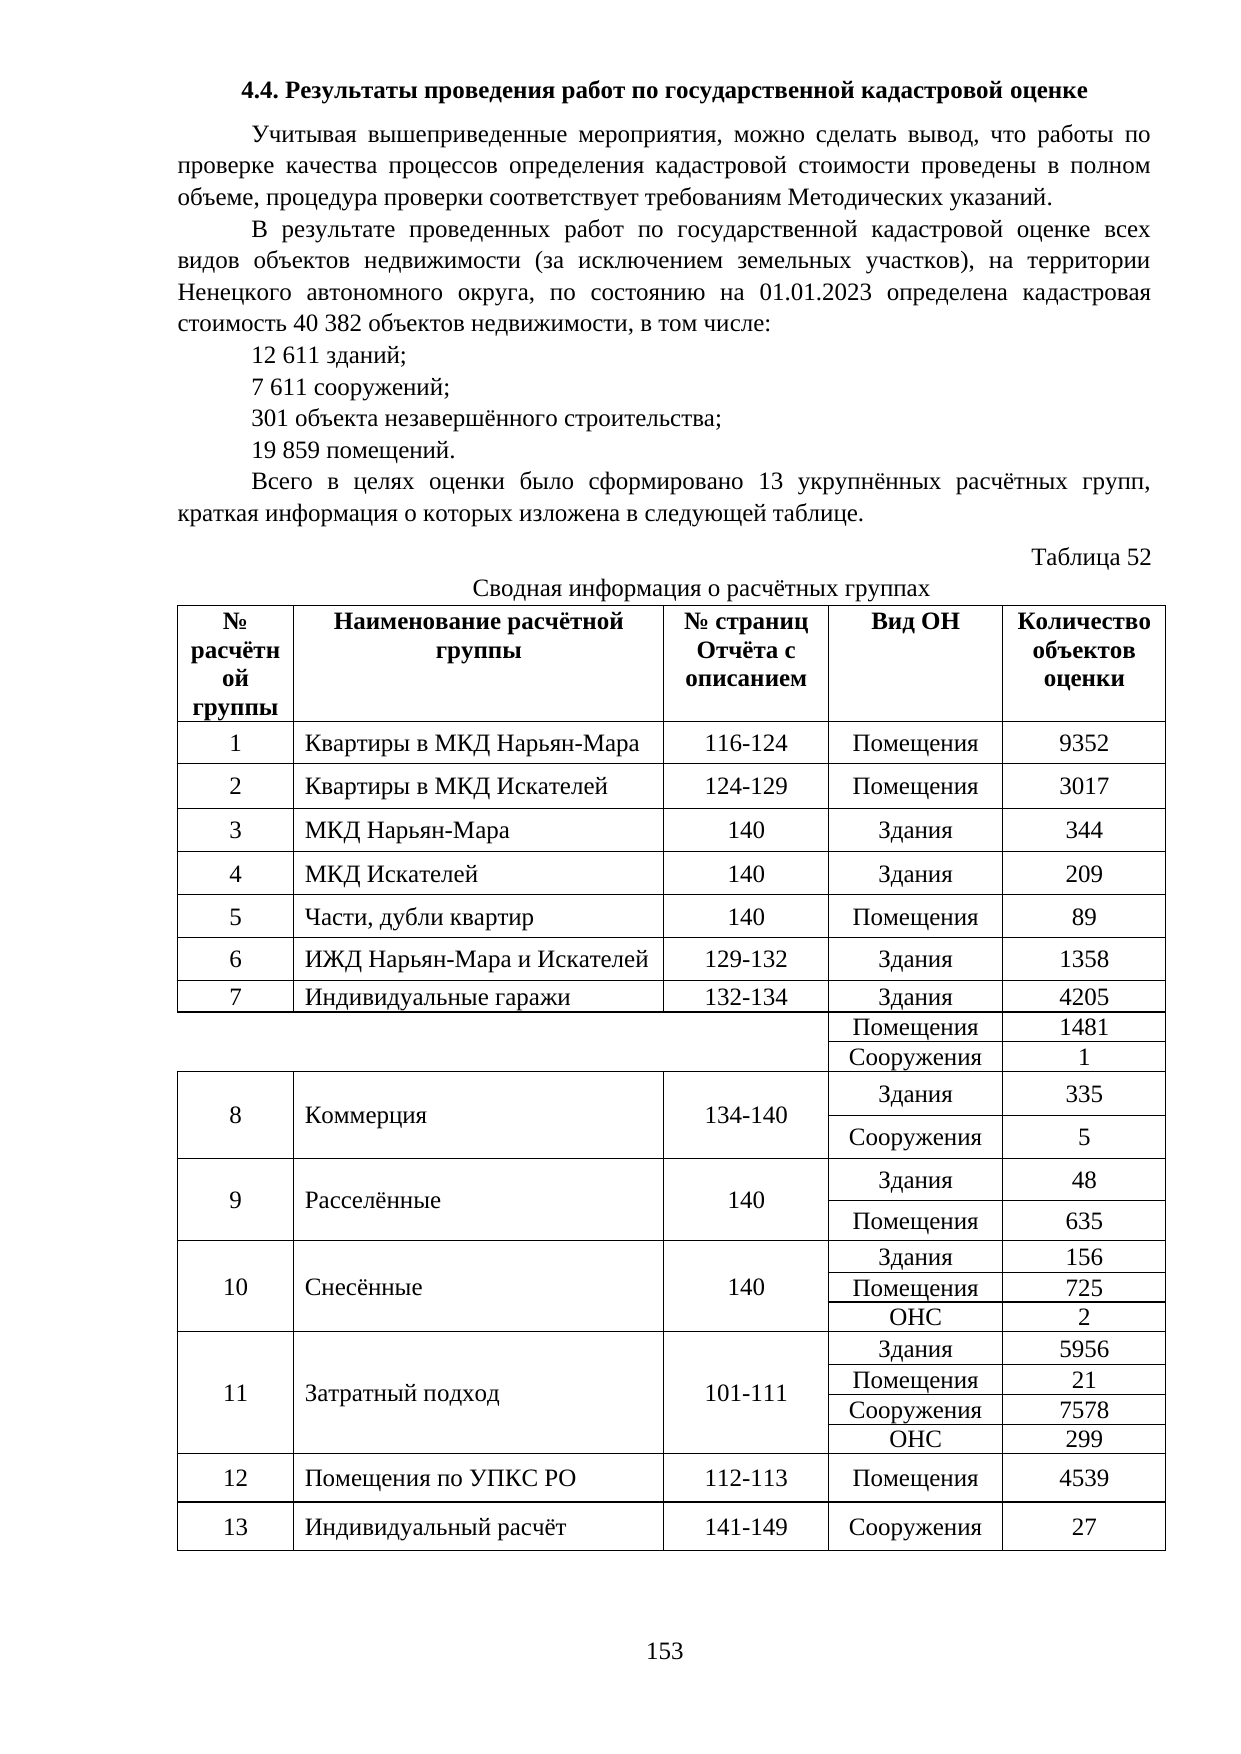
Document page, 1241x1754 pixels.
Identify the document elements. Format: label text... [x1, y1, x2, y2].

table_cell 344 [1003, 809, 1165, 851]
table_cell МКД Нарьян-Мара [294, 809, 663, 851]
table_cell 10 [178, 1241, 293, 1331]
text 301 объекта незавершённого строительства; [177, 403, 1152, 432]
table_cell 140 [664, 1241, 828, 1331]
table_cell 48 [1003, 1159, 1165, 1200]
table_cell 1481 [1003, 1013, 1165, 1041]
table_cell Квартиры в МКД Искателей [294, 764, 663, 807]
table_cell 4205 [1003, 981, 1165, 1011]
table_cell 134-140 [664, 1072, 828, 1158]
text Таблица 52 [177, 542, 1152, 571]
table_cell 9 [178, 1159, 293, 1240]
table_cell 124-129 [664, 764, 828, 807]
table_cell Здания [829, 938, 1002, 979]
table_cell Квартиры в МКД Нарьян-Мара [294, 722, 663, 763]
table_cell Помещения [829, 1273, 1002, 1301]
table_cell 140 [664, 895, 828, 937]
table_cell Помещения [829, 1013, 1002, 1041]
table_cell 129-132 [664, 938, 828, 979]
table_cell 1 [1003, 1042, 1165, 1071]
table_cell Помещения [829, 1201, 1002, 1240]
table_cell 89 [1003, 895, 1165, 937]
table_cell 112-113 [664, 1454, 828, 1501]
text 12 611 зданий; [177, 340, 1152, 369]
table_cell Сооружения [829, 1116, 1002, 1158]
table_cell 6 [178, 938, 293, 979]
table_cell 4 [178, 852, 293, 894]
text Всего в целях оценки было сформировано 13 укрупнённых расчётных групп, краткая информация о которых изложена в следующей таблице. [177, 466, 1152, 527]
table_header № страниц Отчёта с описанием [664, 606, 828, 721]
table_cell Здания [829, 1241, 1002, 1272]
table_header Наименование расчётной группы [294, 606, 663, 721]
table_cell 7578 [1003, 1395, 1165, 1423]
table_cell Сооружения [829, 1395, 1002, 1423]
table_cell Здания [829, 1072, 1002, 1114]
table_cell 13 [178, 1503, 293, 1550]
table_cell 140 [664, 852, 828, 894]
table_cell 299 [1003, 1425, 1165, 1453]
table_cell 1 [178, 722, 293, 763]
table_header Вид ОН [829, 606, 1002, 721]
table_cell 7 [178, 981, 293, 1011]
table_cell 2 [178, 764, 293, 807]
text 19 859 помещений. [177, 435, 1152, 463]
table_cell Снесённые [294, 1241, 663, 1331]
table_cell 140 [664, 1159, 828, 1240]
table_cell Расселённые [294, 1159, 663, 1240]
table_cell Здания [829, 809, 1002, 851]
table_cell Помещения по УПКС РО [294, 1454, 663, 1501]
table_cell 209 [1003, 852, 1165, 894]
table_cell 140 [664, 809, 828, 851]
text 7 611 сооружений; [177, 372, 1152, 400]
table_cell 3017 [1003, 764, 1165, 807]
table_cell Помещения [829, 764, 1002, 807]
table_cell Помещения [829, 895, 1002, 937]
table_cell Здания [829, 981, 1002, 1011]
table_cell Здания [829, 1159, 1002, 1200]
table_cell 4539 [1003, 1454, 1165, 1501]
table_cell 12 [178, 1454, 293, 1501]
text В результате проведенных работ по государственной кадастровой оценке всех видов объектов недвижимости (за исключением земельных участков), на территории Ненецкого автономного округа, по состоянию на 01.01.2023 определена кадастровая стоимость 40 382 объектов недвижимости, в том числе: [177, 214, 1152, 337]
table_cell 725 [1003, 1273, 1165, 1301]
table_cell 9352 [1003, 722, 1165, 763]
table_cell 116-124 [664, 722, 828, 763]
table_cell Индивидуальные гаражи [294, 981, 663, 1011]
table_cell 21 [1003, 1365, 1165, 1394]
table_cell 11 [178, 1332, 293, 1453]
table_cell Части, дубли квартир [294, 895, 663, 937]
table_cell МКД Искателей [294, 852, 663, 894]
table_cell 5 [178, 895, 293, 937]
table_cell 141-149 [664, 1503, 828, 1550]
table_cell Помещения [829, 1365, 1002, 1394]
table_cell 3 [178, 809, 293, 851]
table_cell Сооружения [829, 1503, 1002, 1550]
text Учитывая вышеприведенные мероприятия, можно сделать вывод, что работы по проверке качества процессов определения кадастровой стоимости проведены в полном объеме, процедура проверки соответствует требованиям Методических указаний. [177, 119, 1152, 211]
table_cell Помещения [829, 1454, 1002, 1501]
table_cell Сооружения [829, 1042, 1002, 1071]
table_cell ИЖД Нарьян-Мара и Искателей [294, 938, 663, 979]
table_cell Здания [829, 852, 1002, 894]
table_cell 156 [1003, 1241, 1165, 1272]
table_cell ОНС [829, 1303, 1002, 1331]
table_cell 8 [178, 1072, 293, 1158]
subtitle 4.4. Результаты проведения работ по государственной кадастровой оценке [177, 75, 1152, 104]
table_cell ОНС [829, 1425, 1002, 1453]
table_cell 5956 [1003, 1332, 1165, 1364]
table_cell Здания [829, 1332, 1002, 1364]
table_cell Затратный подход [294, 1332, 663, 1453]
table_cell 335 [1003, 1072, 1165, 1114]
table_cell Коммерция [294, 1072, 663, 1158]
table_cell 27 [1003, 1503, 1165, 1550]
table_cell 635 [1003, 1201, 1165, 1240]
table_cell Помещения [829, 722, 1002, 763]
table_header № расчётной группы [178, 606, 293, 721]
table_cell 5 [1003, 1116, 1165, 1158]
table_cell 2 [1003, 1303, 1165, 1331]
text Сводная информация о расчётных группах [177, 573, 1152, 602]
table_cell 101-111 [664, 1332, 828, 1453]
table_cell Индивидуальный расчёт [294, 1503, 663, 1550]
table_cell 132-134 [664, 981, 828, 1011]
table_cell 1358 [1003, 938, 1165, 979]
table_header Количество объектов оценки [1003, 606, 1165, 721]
